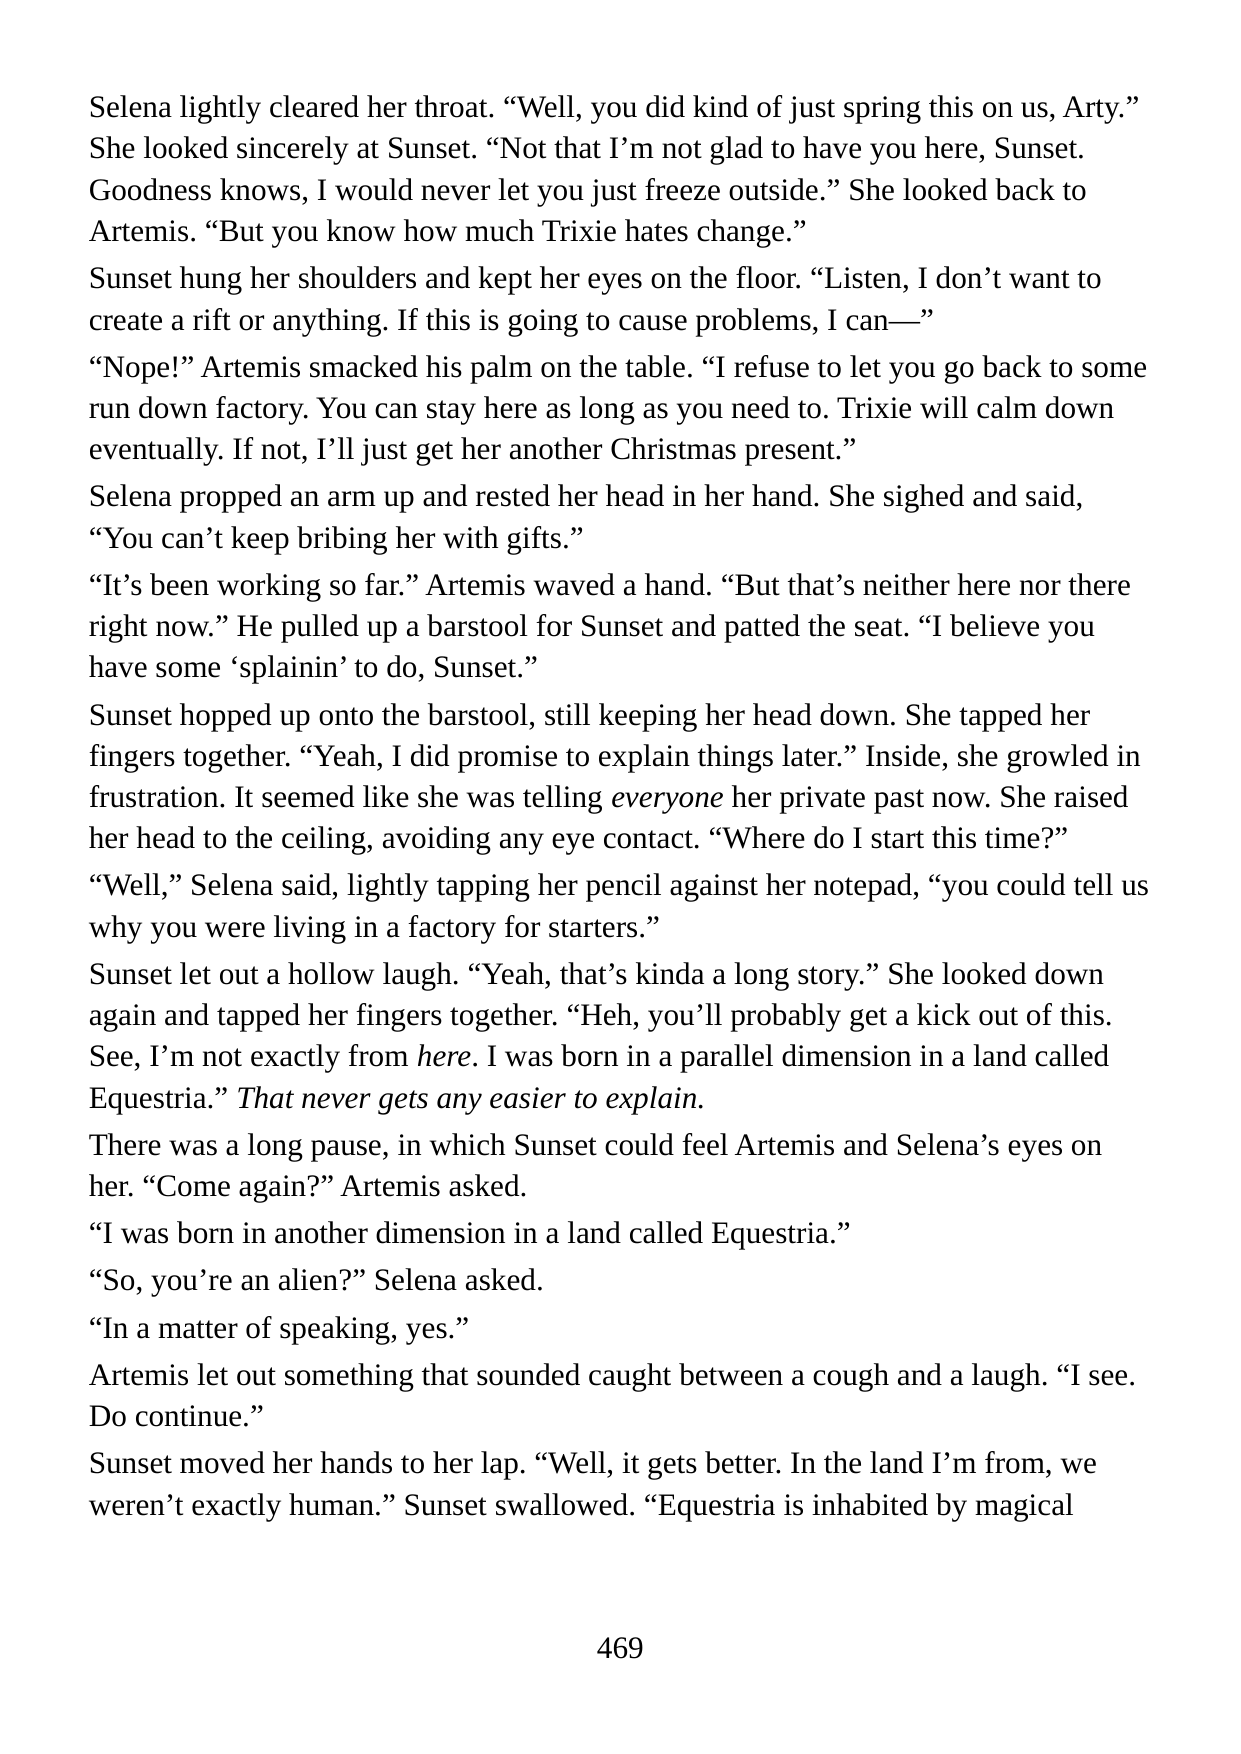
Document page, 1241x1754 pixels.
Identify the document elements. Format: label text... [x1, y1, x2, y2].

text “I was born in another dimension in a land called Equestria.” [88, 1214, 1152, 1250]
text Selena lightly cleared her throat. “Well, you did kind of just spring this on us, Arty.” She looked sincerely at Sunset. “Not that I’m not glad to have you here, Sunset. Goodness knows, I would never let you just freeze outside.” She looked back to Artemis. “But you know how much Trixie hates change.” [88, 88, 1152, 248]
text “Well,” Selena said, lightly tapping her pencil against her notepad, “you could tell us why you were living in a factory for starters.” [88, 867, 1152, 944]
text Sunset moved her hands to her lap. “Well, it gets better. In the land I’m from, we weren’t exactly human.” Sunset swallowed. “Equestria is inhabited by magical [88, 1444, 1152, 1522]
text “Nope!” Artemis smacked his palm on the table. “I refuse to let you go back to some run down factory. You can stay here as long as you need to. Trixie will calm down eventually. If not, I’ll just get her another Christmas present.” [88, 348, 1152, 466]
text Sunset let out a hollow laugh. “Yeah, that’s kinda a long story.” She looked down again and tapped her fingers together. “Heh, you’ll probably get a kick out of this. See, I’m not exactly from here. I was born in a parallel dimension in a land called Equestria.” That never gets any easier to explain. [88, 955, 1152, 1115]
text Artemis let out something that sounded caught between a cough and a laugh. “I see. Do continue.” [88, 1356, 1152, 1433]
text Sunset hung her shoulders and kept her eyes on the floor. “Listen, I don’t want to create a rift or anything. If this is going to cause problems, I can—” [88, 259, 1152, 337]
text “In a matter of speaking, yes.” [88, 1309, 1152, 1345]
text There was a long pause, in which Sunset could feel Artemis and Selena’s eyes on her. “Come again?” Artemis asked. [88, 1126, 1152, 1203]
text “It’s been working so far.” Artemis waved a hand. “But that’s neither here nor there right now.” He pulled up a barstool for Sunset and patted the seat. “I believe you have some ‘splainin’ to do, Sunset.” [88, 566, 1152, 684]
text Sunset hopped up onto the barstool, still keeping her head down. She tapped her fingers together. “Yeah, I did promise to explain things later.” Inside, she growled in frustration. It seemed like she was telling everyone her private past now. She raised her head to the ceiling, avoiding any eye contact. “Where do I start this time?” [88, 696, 1152, 855]
text Selena propped an arm up and rested her head in her hand. She sighed and said, “You can’t keep bribing her with gifts.” [88, 478, 1152, 555]
text “So, you’re an alien?” Selena asked. [88, 1262, 1152, 1298]
